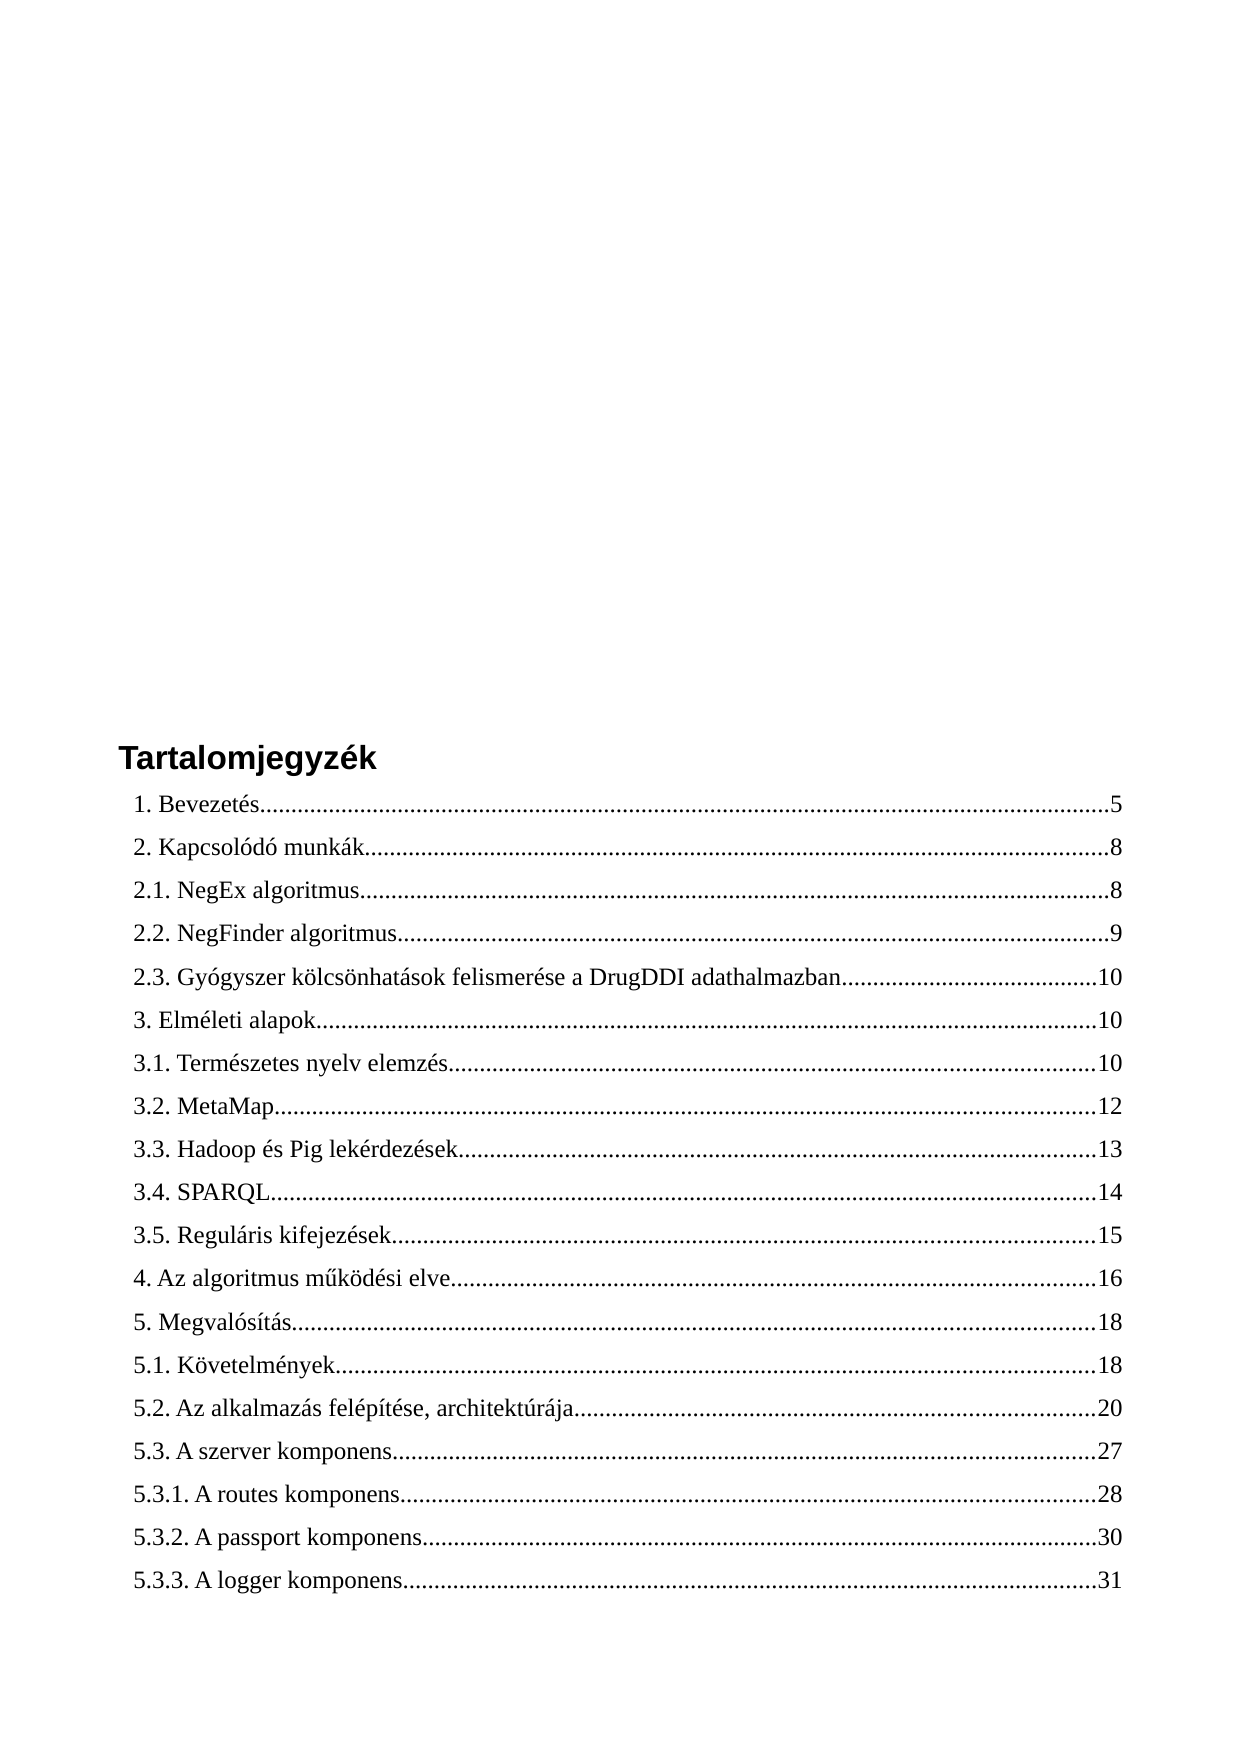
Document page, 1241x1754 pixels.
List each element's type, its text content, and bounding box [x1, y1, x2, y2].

text 2.1. NegEx algoritmus 8 [133, 875, 1122, 904]
text 5.1. Követelmények 18 [133, 1350, 1122, 1378]
text 5.3.1. A routes komponens 28 [133, 1479, 1122, 1508]
text 1. Bevezetés 5 [133, 789, 1122, 818]
text 5.3.2. A passport komponens 30 [133, 1522, 1122, 1551]
text 2. Kapcsolódó munkák 8 [133, 832, 1122, 861]
text 2.2. NegFinder algoritmus 9 [133, 918, 1122, 947]
text 5.2. Az alkalmazás felépítése, architektúrája 20 [133, 1393, 1122, 1422]
text 3.2. MetaMap 12 [133, 1091, 1122, 1120]
text 5.3. A szerver komponens 27 [133, 1436, 1122, 1465]
text 3.4. SPARQL 14 [133, 1177, 1122, 1206]
subtitle Tartalomjegyzék [118, 741, 1122, 777]
text 4. Az algoritmus működési elve 16 [133, 1263, 1122, 1292]
text 3.5. Reguláris kifejezések 15 [133, 1220, 1122, 1249]
text 2.3. Gyógyszer kölcsönhatások felismerése a DrugDDI adathalmazban 10 [133, 962, 1122, 990]
text 5. Megvalósítás 18 [133, 1307, 1122, 1335]
text 3.1. Természetes nyelv elemzés 10 [133, 1048, 1122, 1077]
text 3.3. Hadoop és Pig lekérdezések 13 [133, 1134, 1122, 1163]
text 3. Elméleti alapok 10 [133, 1005, 1122, 1033]
text 5.3.3. A logger komponens 31 [133, 1565, 1122, 1594]
